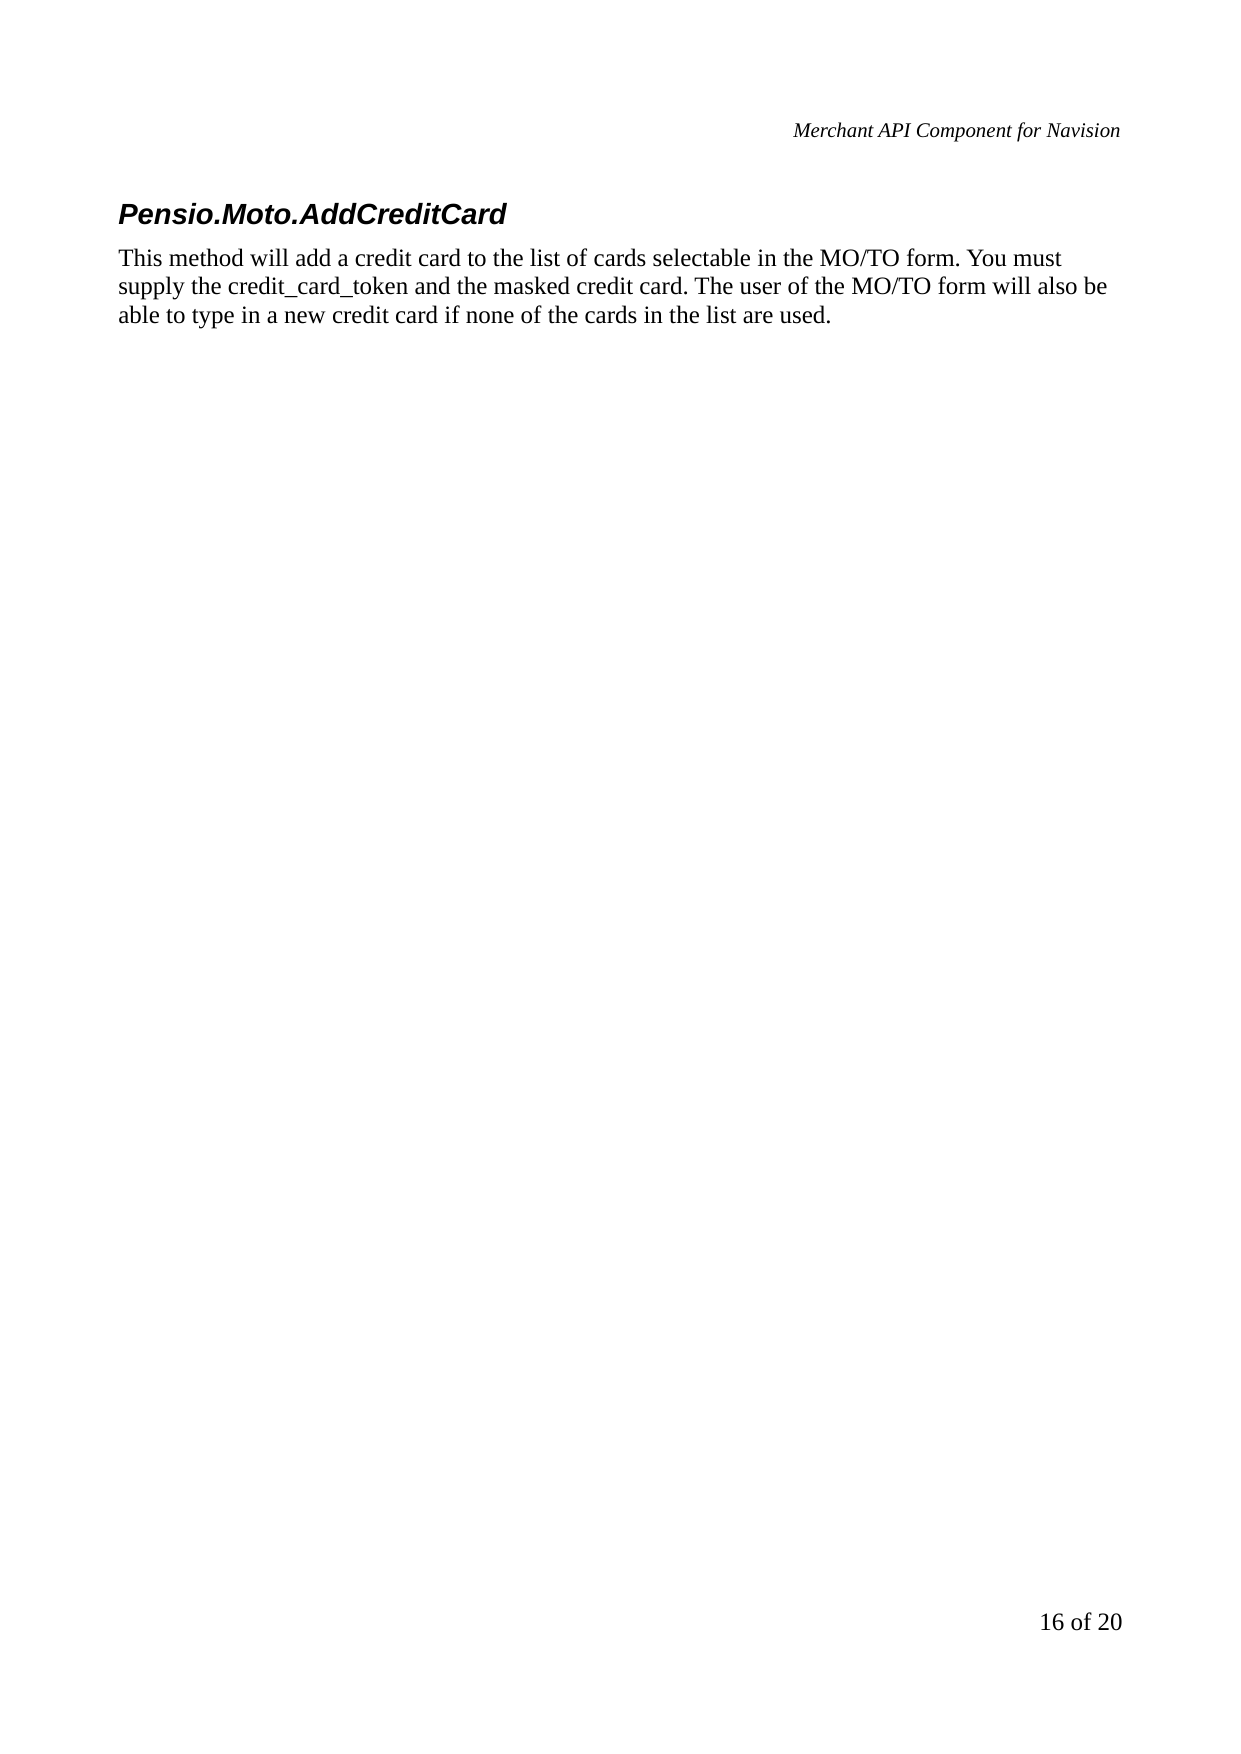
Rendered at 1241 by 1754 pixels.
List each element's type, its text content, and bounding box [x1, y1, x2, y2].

text This method will add a credit card to the list of cards selectable in the MO/TO form. You must supply the credit_card_token and the masked credit card. The user of the MO/TO form will also be able to type in a new credit card if none of the cards in the list are used. [118, 243, 1122, 329]
subtitle Pensio.Moto.AddCreditCard [118, 197, 1122, 230]
